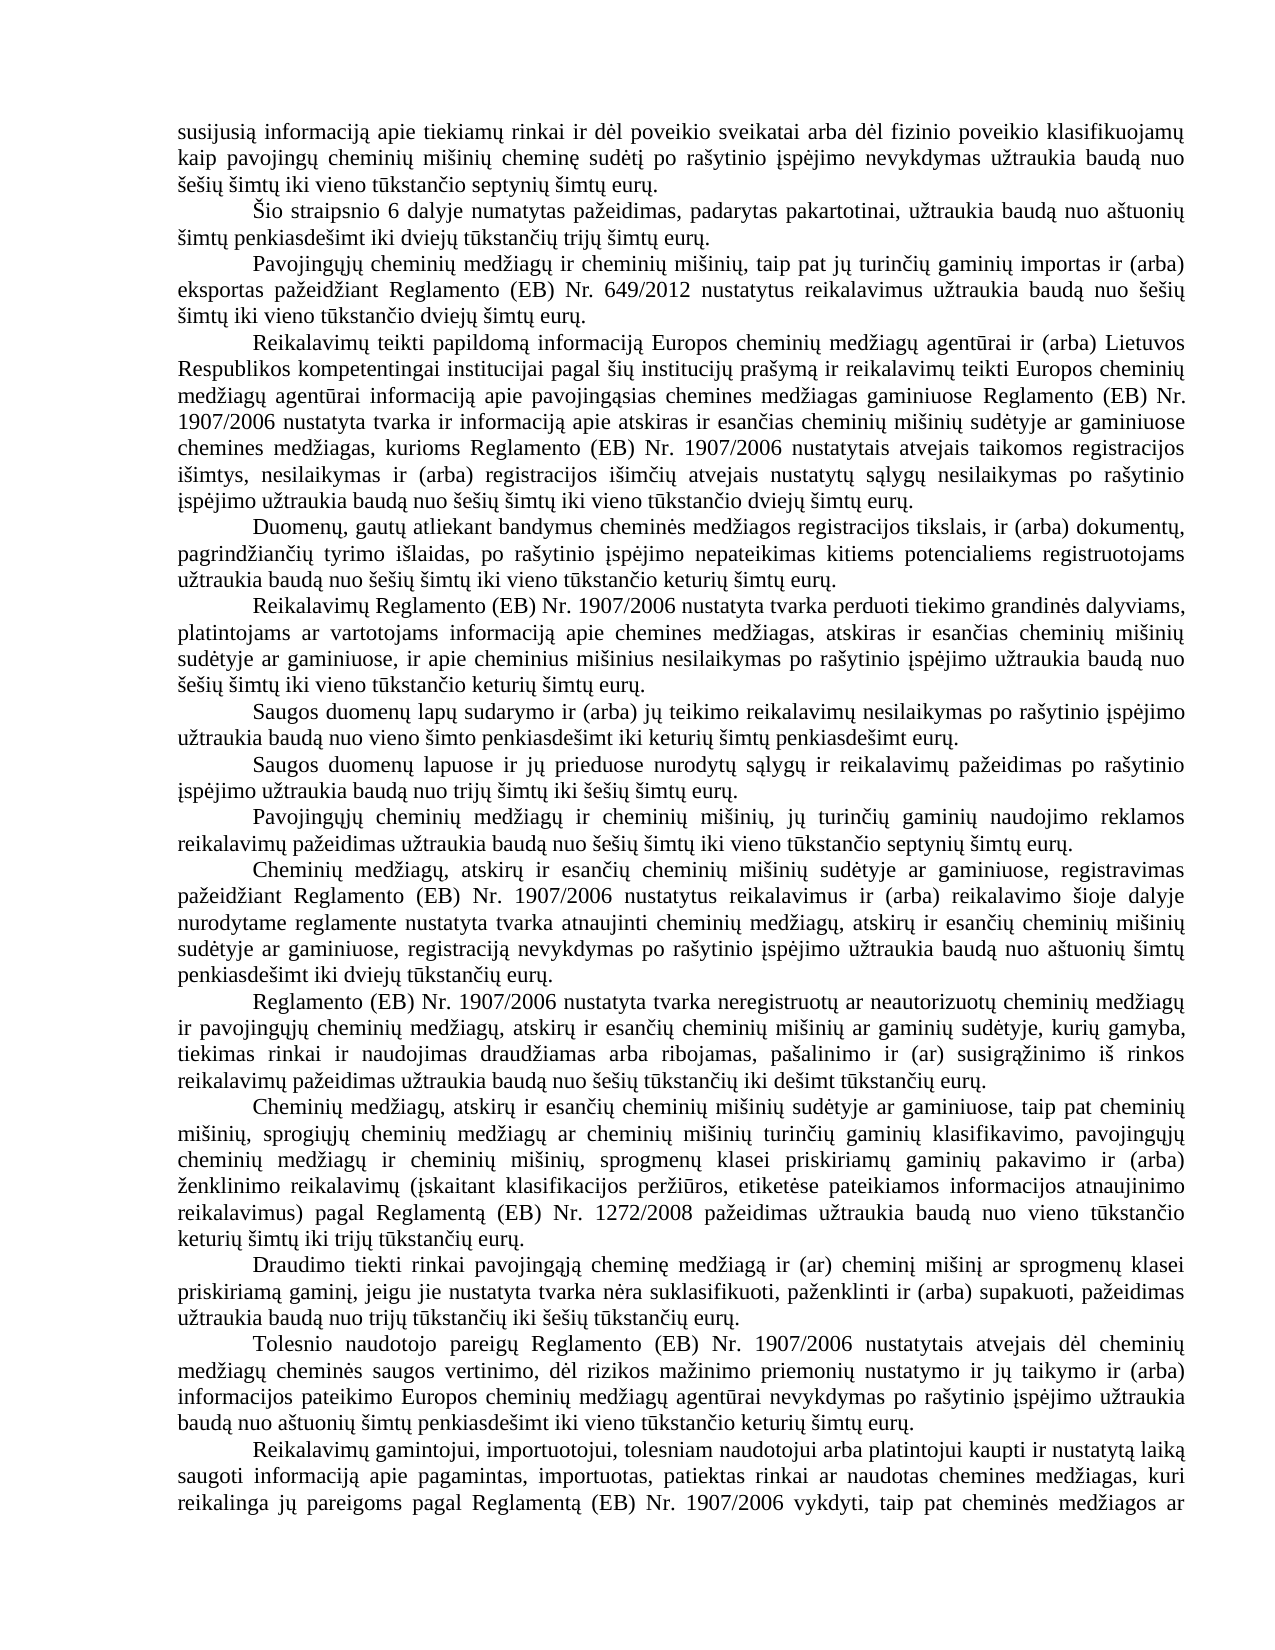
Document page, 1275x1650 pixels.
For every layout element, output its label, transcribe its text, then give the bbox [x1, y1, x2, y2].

text Šio straipsnio 6 dalyje numatytas pažeidimas, padarytas pakartotinai, užtraukia baudą nuo aštuonių šimtų penkiasdešimt iki dviejų tūkstančių trijų šimtų eurų. [177, 197, 1186, 250]
text Reikalavimų Reglamento (EB) Nr. 1907/2006 nustatyta tvarka perduoti tiekimo grandinės dalyviams, platintojams ar vartotojams informaciją apie chemines medžiagas, atskiras ir esančias cheminių mišinių sudėtyje ar gaminiuose, ir apie cheminius mišinius nesilaikymas po rašytinio įspėjimo užtraukia baudą nuo šešių šimtų iki vieno tūkstančio keturių šimtų eurų. [177, 592, 1186, 698]
text Reikalavimų gamintojui, importuotojui, tolesniam naudotojui arba platintojui kaupti ir nustatytą laiką saugoti informaciją apie pagamintas, importuotas, patiektas rinkai ar naudotas chemines medžiagas, kuri reikalinga jų pareigoms pagal Reglamentą (EB) Nr. 1907/2006 vykdyti, taip pat cheminės medžiagos ar [177, 1436, 1186, 1515]
text susijusią informaciją apie tiekiamų rinkai ir dėl poveikio sveikatai arba dėl fizinio poveikio klasifikuojamų kaip pavojingų cheminių mišinių cheminę sudėtį po rašytinio įspėjimo nevykdymas užtraukia baudą nuo šešių šimtų iki vieno tūkstančio septynių šimtų eurų. [177, 118, 1186, 197]
text Saugos duomenų lapų sudarymo ir (arba) jų teikimo reikalavimų nesilaikymas po rašytinio įspėjimo užtraukia baudą nuo vieno šimto penkiasdešimt iki keturių šimtų penkiasdešimt eurų. [177, 698, 1186, 751]
text Tolesnio naudotojo pareigų Reglamento (EB) Nr. 1907/2006 nustatytais atvejais dėl cheminių medžiagų cheminės saugos vertinimo, dėl rizikos mažinimo priemonių nustatymo ir jų taikymo ir (arba) informacijos pateikimo Europos cheminių medžiagų agentūrai nevykdymas po rašytinio įspėjimo užtraukia baudą nuo aštuonių šimtų penkiasdešimt iki vieno tūkstančio keturių šimtų eurų. [177, 1330, 1186, 1436]
text Reglamento (EB) Nr. 1907/2006 nustatyta tvarka neregistruotų ar neautorizuotų cheminių medžiagų ir pavojingųjų cheminių medžiagų, atskirų ir esančių cheminių mišinių ar gaminių sudėtyje, kurių gamyba, tiekimas rinkai ir naudojimas draudžiamas arba ribojamas, pašalinimo ir (ar) susigrąžinimo iš rinkos reikalavimų pažeidimas užtraukia baudą nuo šešių tūkstančių iki dešimt tūkstančių eurų. [177, 988, 1186, 1093]
text Duomenų, gautų atliekant bandymus cheminės medžiagos registracijos tikslais, ir (arba) dokumentų, pagrindžiančių tyrimo išlaidas, po rašytinio įspėjimo nepateikimas kitiems potencialiems registruotojams užtraukia baudą nuo šešių šimtų iki vieno tūkstančio keturių šimtų eurų. [177, 513, 1186, 592]
text Reikalavimų teikti papildomą informaciją Europos cheminių medžiagų agentūrai ir (arba) Lietuvos Respublikos kompetentingai institucijai pagal šių institucijų prašymą ir reikalavimų teikti Europos cheminių medžiagų agentūrai informaciją apie pavojingąsias chemines medžiagas gaminiuose Reglamento (EB) Nr. 1907/2006 nustatyta tvarka ir informaciją apie atskiras ir esančias cheminių mišinių sudėtyje ar gaminiuose chemines medžiagas, kurioms Reglamento (EB) Nr. 1907/2006 nustatytais atvejais taikomos registracijos išimtys, nesilaikymas ir (arba) registracijos išimčių atvejais nustatytų sąlygų nesilaikymas po rašytinio įspėjimo užtraukia baudą nuo šešių šimtų iki vieno tūkstančio dviejų šimtų eurų. [177, 329, 1186, 513]
text Pavojingųjų cheminių medžiagų ir cheminių mišinių, taip pat jų turinčių gaminių importas ir (arba) eksportas pažeidžiant Reglamento (EB) Nr. 649/2012 nustatytus reikalavimus užtraukia baudą nuo šešių šimtų iki vieno tūkstančio dviejų šimtų eurų. [177, 250, 1186, 329]
text Cheminių medžiagų, atskirų ir esančių cheminių mišinių sudėtyje ar gaminiuose, taip pat cheminių mišinių, sprogiųjų cheminių medžiagų ar cheminių mišinių turinčių gaminių klasifikavimo, pavojingųjų cheminių medžiagų ir cheminių mišinių, sprogmenų klasei priskiriamų gaminių pakavimo ir (arba) ženklinimo reikalavimų (įskaitant klasifikacijos peržiūros, etiketėse pateikiamos informacijos atnaujinimo reikalavimus) pagal Reglamentą (EB) Nr. 1272/2008 pažeidimas užtraukia baudą nuo vieno tūkstančio keturių šimtų iki trijų tūkstančių eurų. [177, 1093, 1186, 1251]
text Draudimo tiekti rinkai pavojingąją cheminę medžiagą ir (ar) cheminį mišinį ar sprogmenų klasei priskiriamą gaminį, jeigu jie nustatyta tvarka nėra suklasifikuoti, paženklinti ir (arba) supakuoti, pažeidimas užtraukia baudą nuo trijų tūkstančių iki šešių tūkstančių eurų. [177, 1251, 1186, 1330]
text Cheminių medžiagų, atskirų ir esančių cheminių mišinių sudėtyje ar gaminiuose, registravimas pažeidžiant Reglamento (EB) Nr. 1907/2006 nustatytus reikalavimus ir (arba) reikalavimo šioje dalyje nurodytame reglamente nustatyta tvarka atnaujinti cheminių medžiagų, atskirų ir esančių cheminių mišinių sudėtyje ar gaminiuose, registraciją nevykdymas po rašytinio įspėjimo užtraukia baudą nuo aštuonių šimtų penkiasdešimt iki dviejų tūkstančių eurų. [177, 856, 1186, 988]
text Saugos duomenų lapuose ir jų prieduose nurodytų sąlygų ir reikalavimų pažeidimas po rašytinio įspėjimo užtraukia baudą nuo trijų šimtų iki šešių šimtų eurų. [177, 751, 1186, 803]
text Pavojingųjų cheminių medžiagų ir cheminių mišinių, jų turinčių gaminių naudojimo reklamos reikalavimų pažeidimas užtraukia baudą nuo šešių šimtų iki vieno tūkstančio septynių šimtų eurų. [177, 803, 1186, 856]
